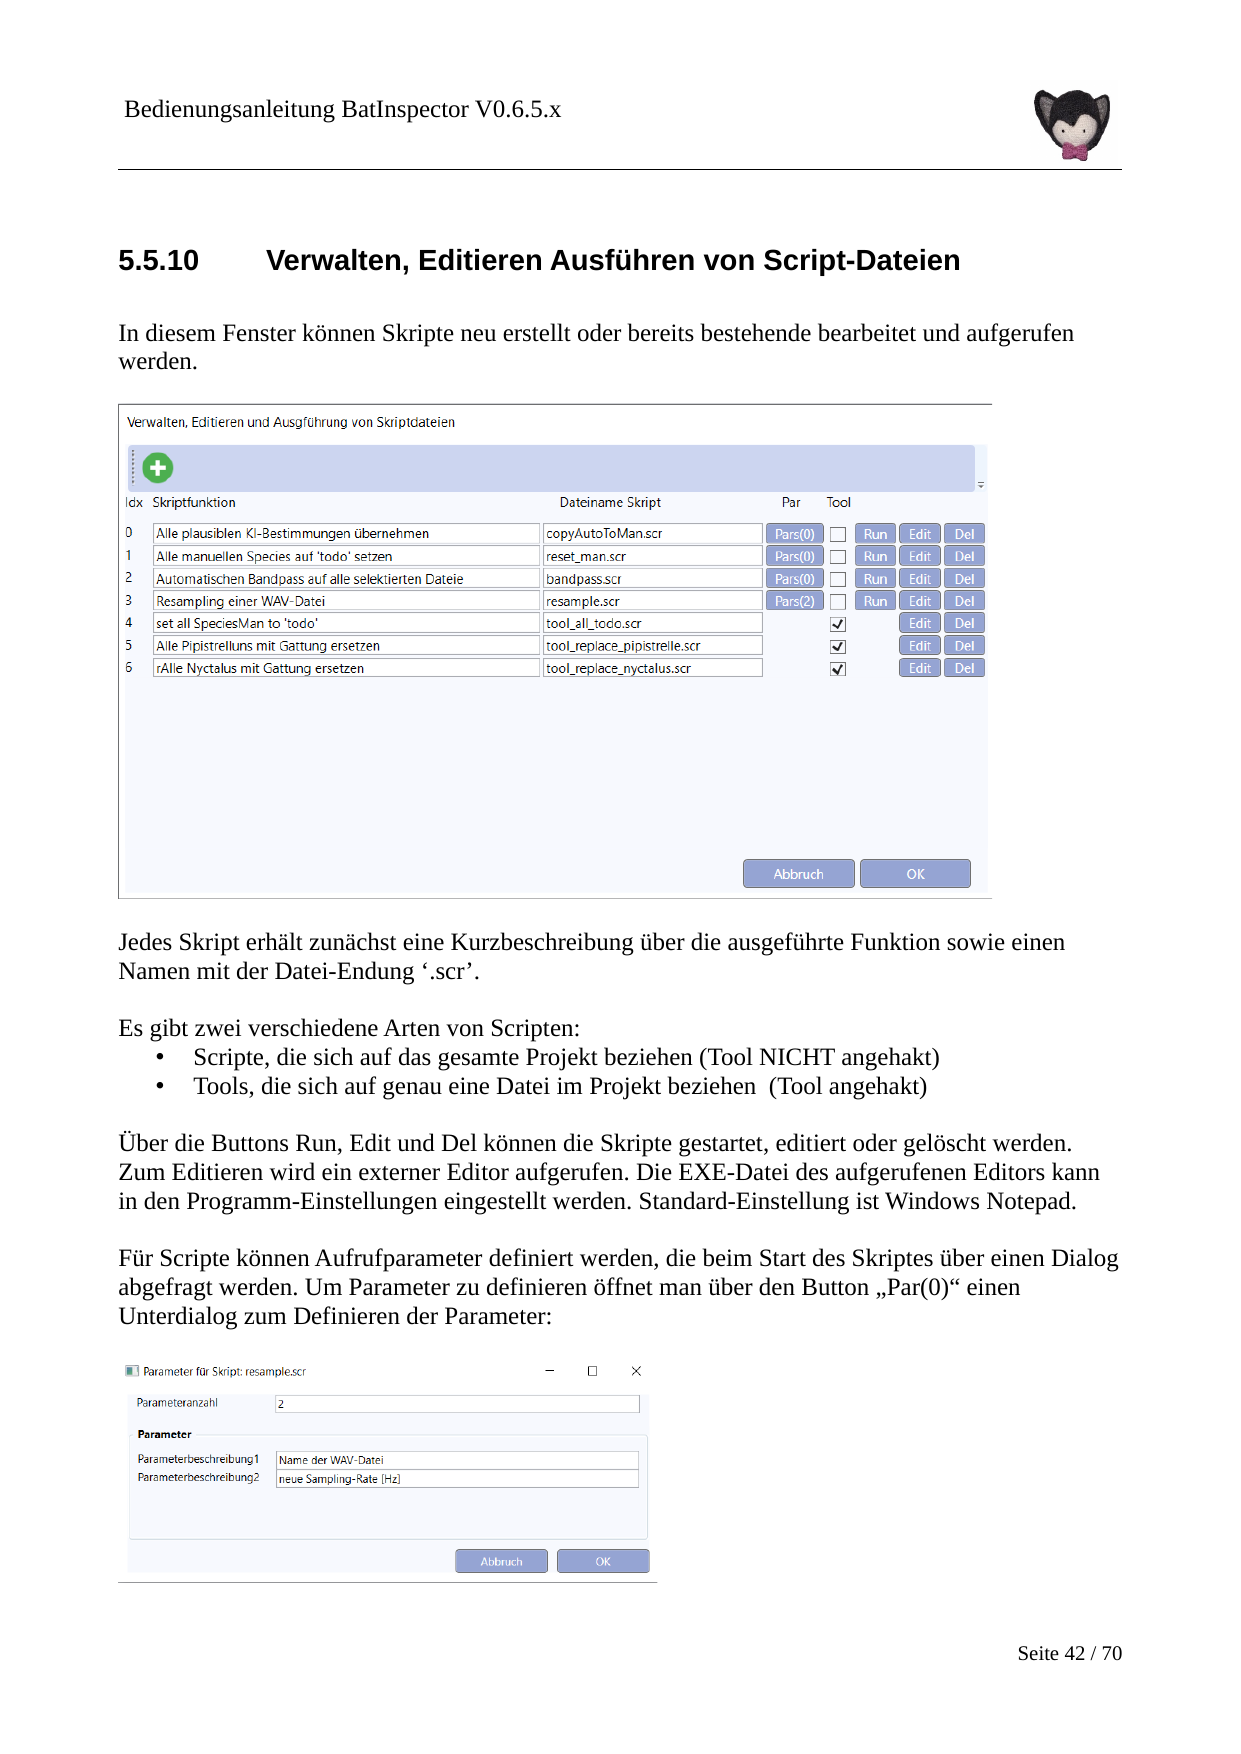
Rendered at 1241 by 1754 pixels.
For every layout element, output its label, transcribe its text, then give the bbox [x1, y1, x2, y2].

picture [1030, 80, 1119, 169]
text Zum Editieren wird ein externer Editor aufgerufen. Die EXE-Datei des aufgerufenen Editors kann in den Programm-Einstellungen eingestellt werden. Standard-Einstellung ist Windows Notepad. [118, 1157, 1122, 1214]
text Für Scripte können Aufrufparameter definiert werden, die beim Start des Skriptes über einen Dialog abgefragt werden. Um Parameter zu definieren öffnet man über den Button „Par(0)“ einen Unterdialog zum Definieren der Parameter: [118, 1243, 1122, 1329]
picture [118, 1358, 658, 1583]
picture [118, 403, 993, 899]
text Über die Buttons Run, Edit und Del können die Skripte gestartet, editiert oder gelöscht werden. [118, 1128, 1122, 1157]
text In diesem Fenster können Skripte neu erstellt oder bereits bestehende bearbeitet und aufgerufen werden. [118, 318, 1122, 375]
subtitle Verwalten, Editieren Ausführen von Script-Dateien [118, 243, 1122, 276]
list Scripte, die sich auf das gesamte Projekt beziehen (Tool NICHT angehakt) [156, 1042, 1122, 1071]
text Es gibt zwei verschiedene Arten von Scripten: [118, 1013, 1122, 1042]
list Tools, die sich auf genau eine Datei im Projekt beziehen (Tool angehakt) [156, 1071, 1122, 1099]
text Jedes Skript erhält zunächst eine Kurzbeschreibung über die ausgeführte Funktion sowie einen Namen mit der Datei-Endung ‘.scr’. [118, 927, 1122, 984]
